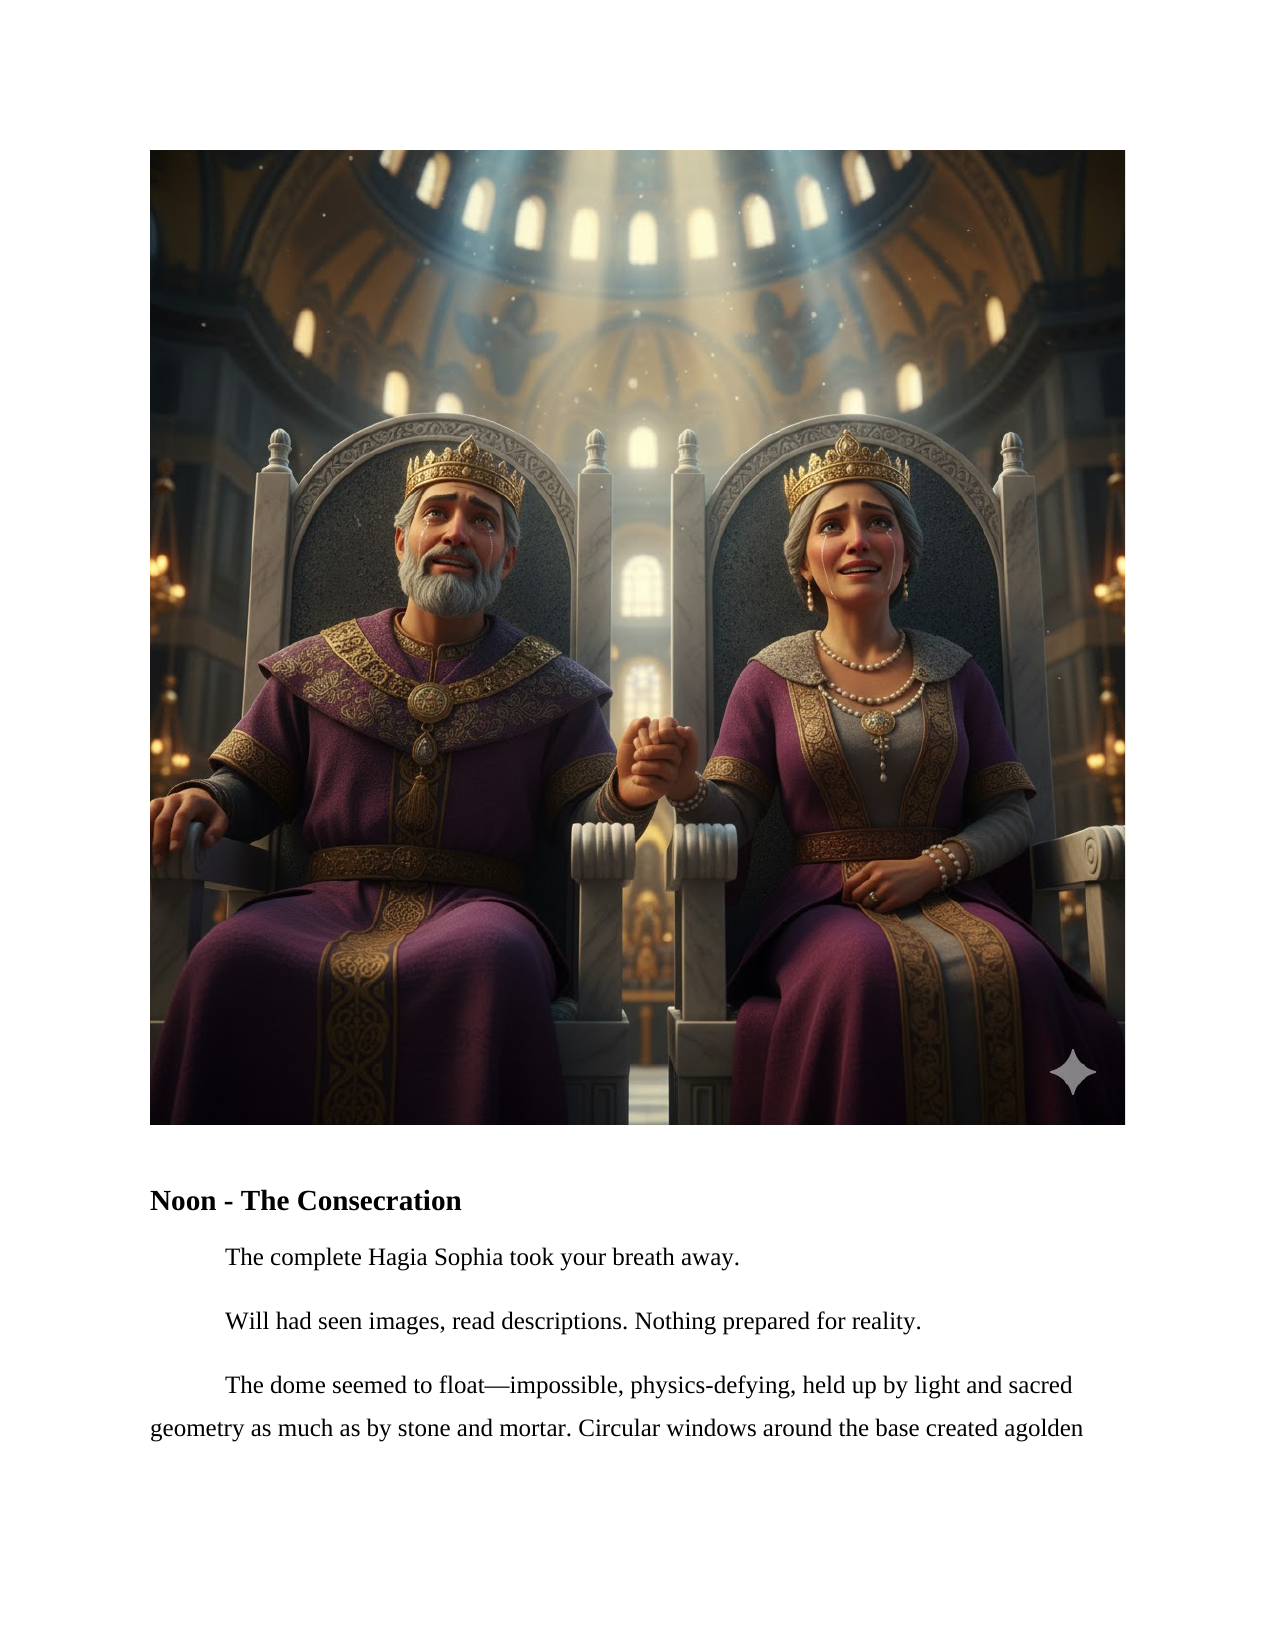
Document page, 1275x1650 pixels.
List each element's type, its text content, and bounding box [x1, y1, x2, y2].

text Will had seen images, read descriptions. Nothing prepared for reality. [150, 1306, 1125, 1335]
text The dome seemed to float—impossible, physics-defying, held up by light and sacred geometry as much as by stone and mortar. Circular windows around the base created agolden [150, 1370, 1125, 1442]
text The complete Hagia Sophia took your breath away. [150, 1242, 1125, 1271]
picture [150, 150, 1125, 1125]
text Noon - The Consecration [150, 1183, 1125, 1217]
